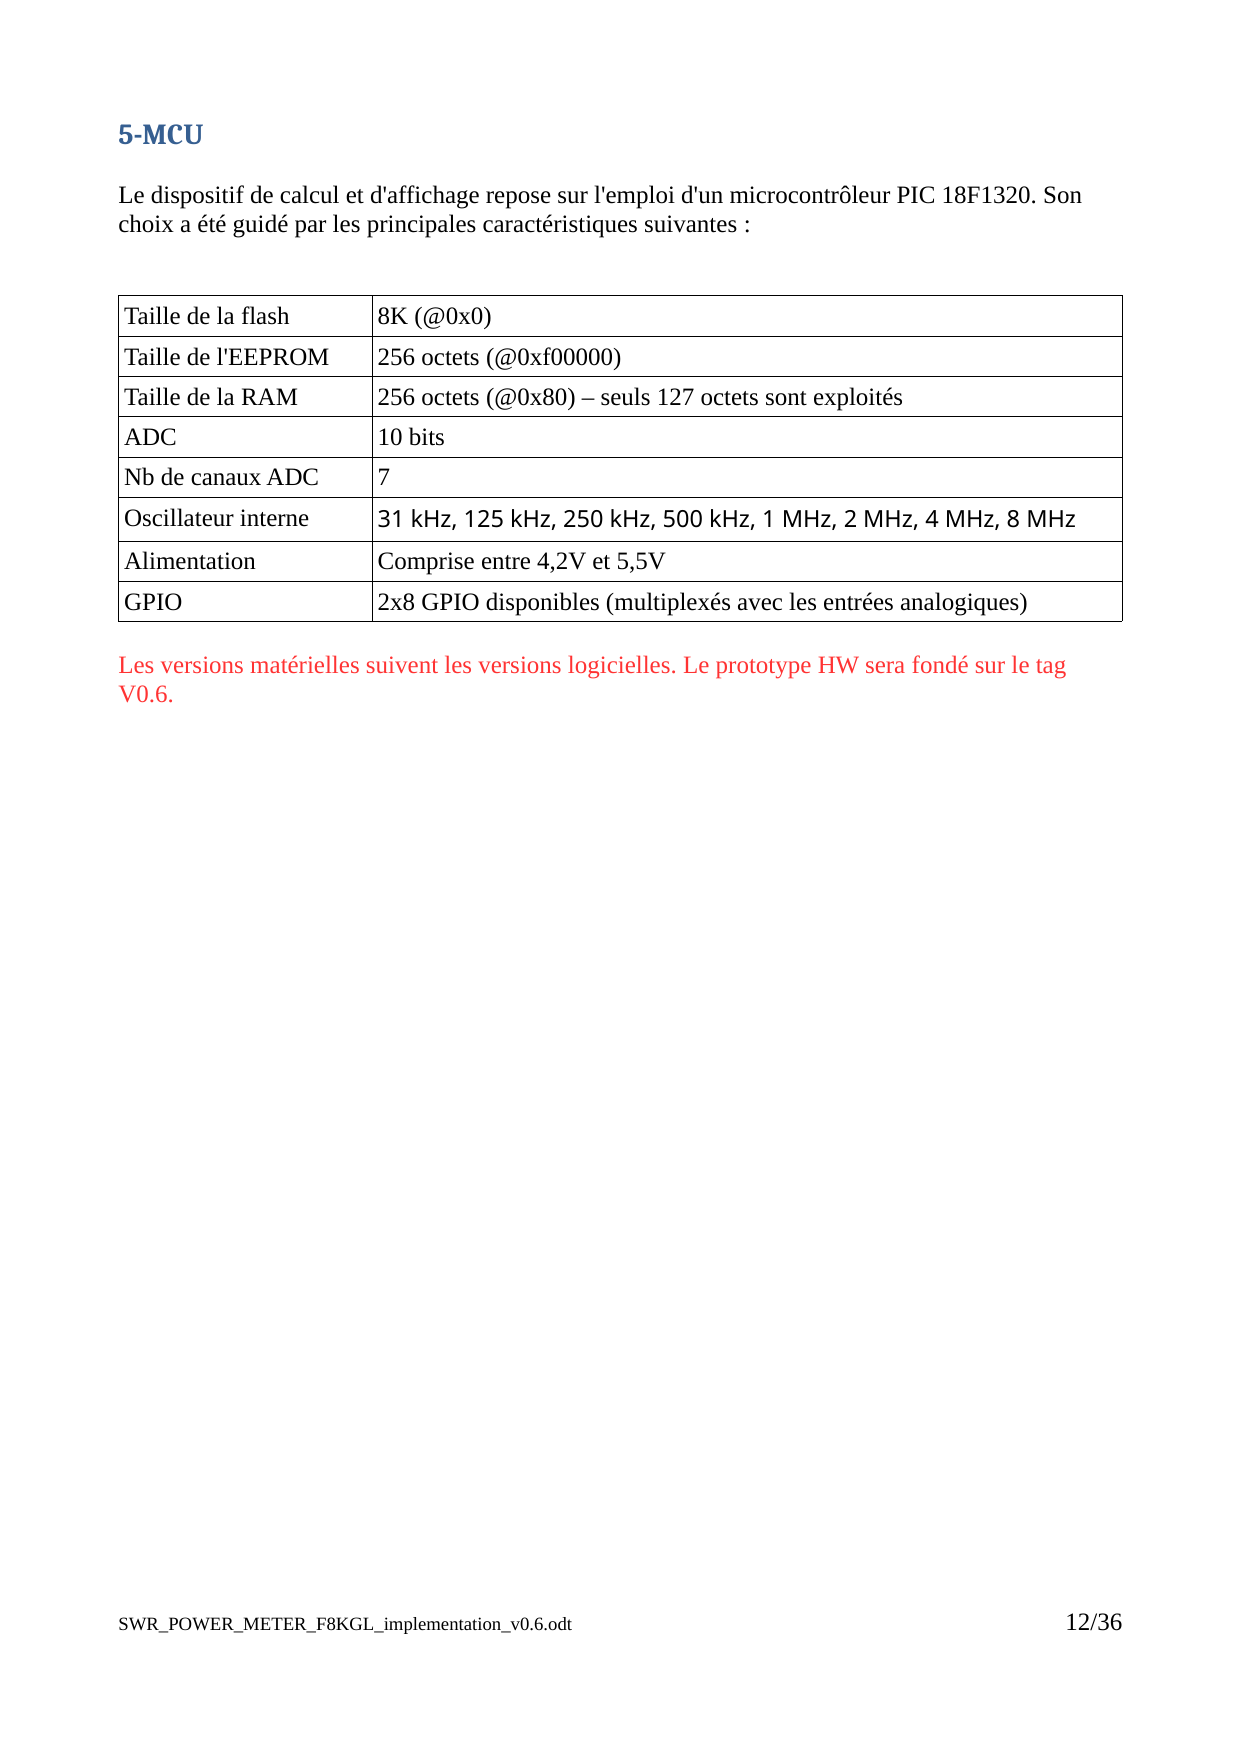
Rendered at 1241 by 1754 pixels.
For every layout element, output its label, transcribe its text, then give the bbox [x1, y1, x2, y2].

table_cell 7 [373, 458, 1122, 497]
table_cell Taille de l'EEPROM [119, 337, 372, 376]
table_cell 256 octets (@0x80) – seuls 127 octets sont exploités [373, 377, 1122, 416]
table_cell GPIO [119, 582, 372, 621]
table_header 8K (@0x0) [373, 296, 1122, 336]
table_cell Alimentation [119, 542, 372, 581]
table_cell Taille de la RAM [119, 377, 372, 416]
table_cell ADC [119, 417, 372, 457]
text Le dispositif de calcul et d'affichage repose sur l'emploi d'un microcontrôleur PIC 18F1320. Son choix a été guidé par les principales caractéristiques suivantes : [118, 180, 1122, 238]
table_cell 2x8 GPIO disponibles (multiplexés avec les entrées analogiques) [373, 582, 1122, 621]
table_cell Comprise entre 4,2V et 5,5V [373, 542, 1122, 581]
table_cell Nb de canaux ADC [119, 458, 372, 497]
text Les versions matérielles suivent les versions logicielles. Le prototype HW sera fondé sur le tag V0.6. [118, 650, 1122, 707]
table_cell Oscillateur interne [119, 498, 372, 541]
subtitle 5-MCU [118, 118, 1122, 152]
table_cell 31 kHz, 125 kHz, 250 kHz, 500 kHz, 1 MHz, 2 MHz, 4 MHz, 8 MHz [373, 498, 1122, 541]
table_cell 10 bits [373, 417, 1122, 457]
table_cell 256 octets (@0xf00000) [373, 337, 1122, 376]
table_header Taille de la flash [119, 296, 372, 336]
